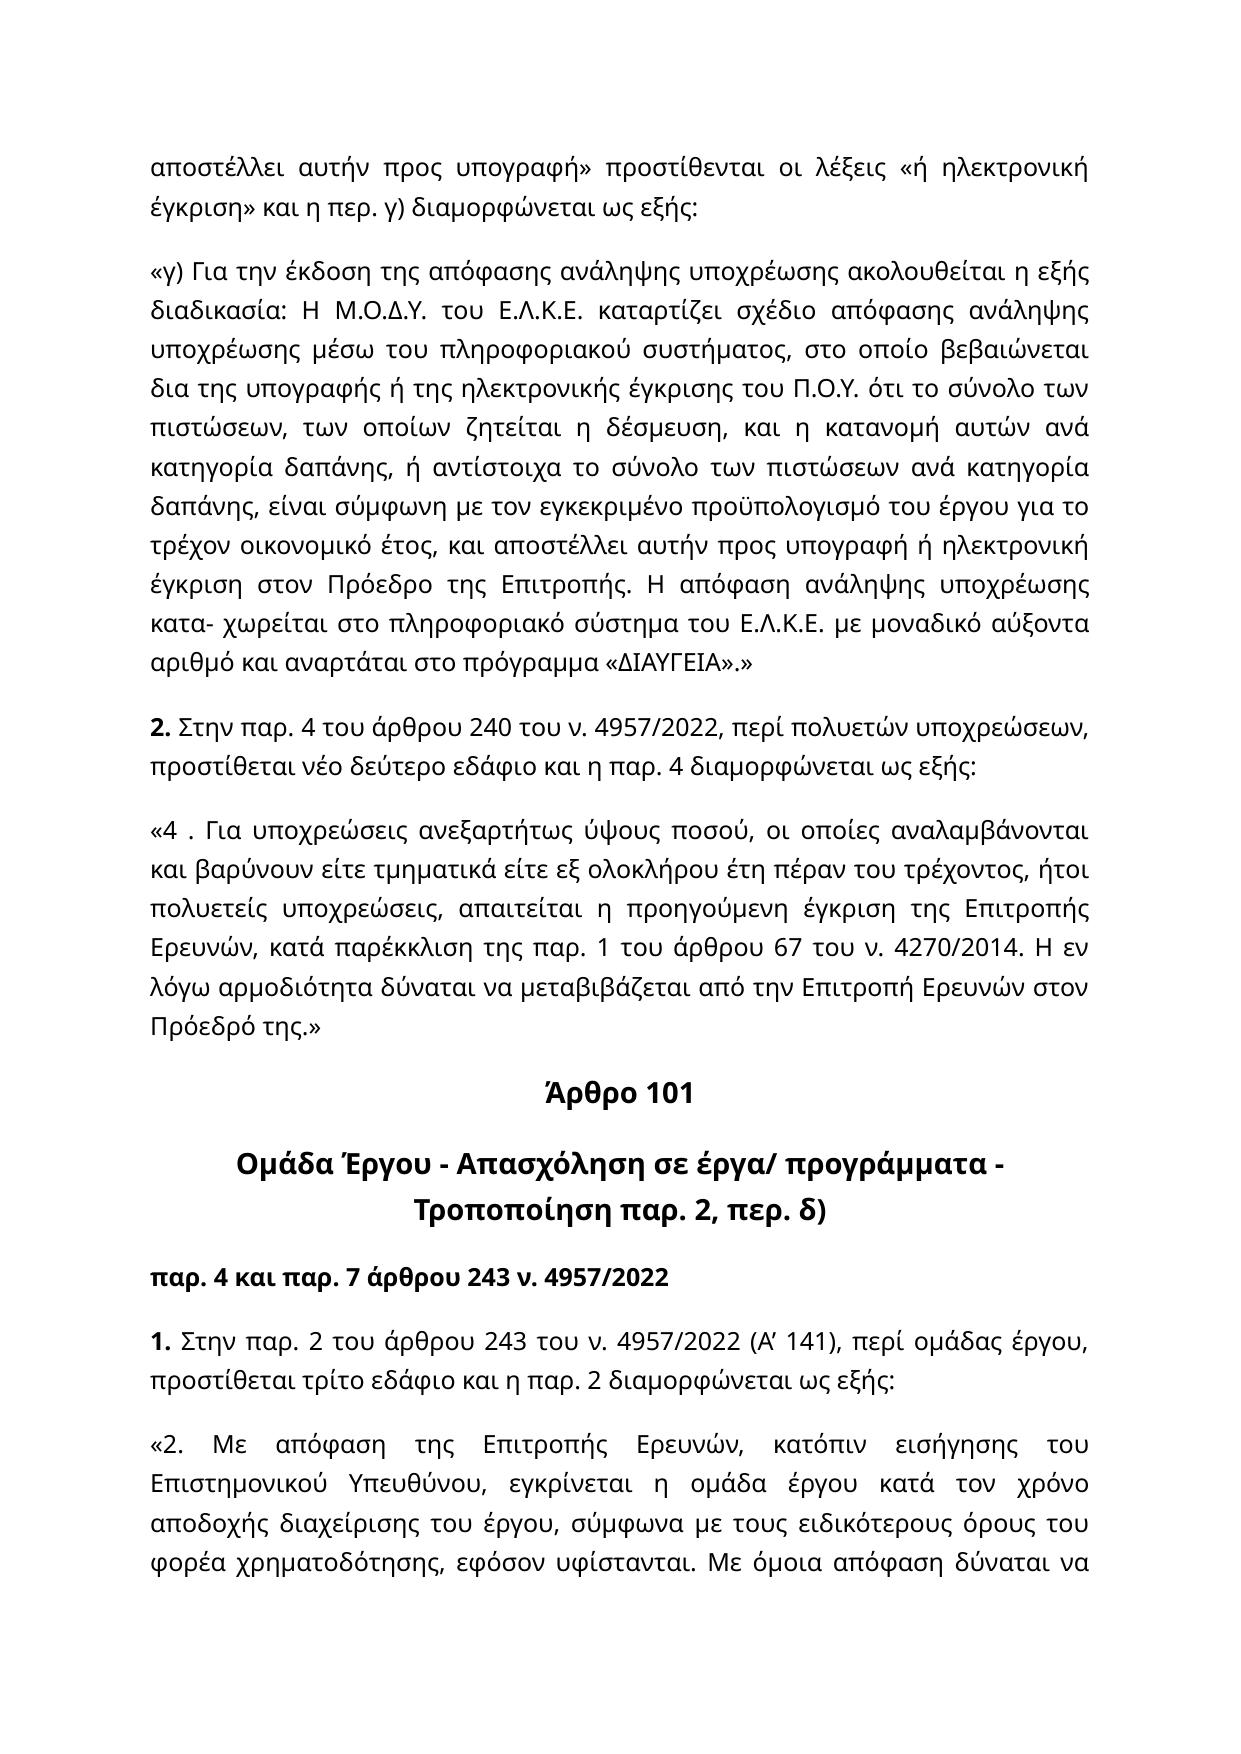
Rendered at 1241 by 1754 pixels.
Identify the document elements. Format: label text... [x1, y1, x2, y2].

text «γ) Για την έκδοση της απόφασης ανάληψης υποχρέωσης ακολουθείται η εξής διαδικασία: Η Μ.Ο.Δ.Υ. του Ε.Λ.Κ.Ε. καταρτίζει σχέδιο απόφασης ανάληψης υποχρέωσης μέσω του πληροφοριακού συστήματος, στο οποίο βεβαιώνεται δια της υπογραφής ή της ηλεκτρονικής έγκρισης του Π.Ο.Υ. ότι το σύνολο των πιστώσεων, των οποίων ζητείται η δέσμευση, και η κατανομή αυτών ανά κατηγορία δαπάνης, ή αντίστοιχα το σύνολο των πιστώσεων ανά κατηγορία δαπάνης, είναι σύμφωνη με τον εγκεκριμένο προϋπολογισμό του έργου για το τρέχον οικονομικό έτος, και αποστέλλει αυτήν προς υπογραφή ή ηλεκτρονική έγκριση στον Πρόεδρο της Επιτροπής. Η απόφαση ανάληψης υποχρέωσης κατα- χωρείται στο πληροφοριακό σύστημα του Ε.Λ.Κ.Ε. με μοναδικό αύξοντα αριθμό και αναρτάται στο πρόγραμμα «ΔΙΑΥΓΕΙΑ».» [150, 253, 1090, 679]
text «4 . Για υποχρεώσεις ανεξαρτήτως ύψους ποσού, οι οποίες αναλαμβάνονται και βαρύνουν είτε τμηματικά είτε εξ ολοκλήρου έτη πέραν του τρέχοντος, ήτοι πολυετείς υποχρεώσεις, απαιτείται η προηγούμενη έγκριση της Επιτροπής Ερευνών, κατά παρέκκλιση της παρ. 1 του άρθρου 67 του ν. 4270/2014. Η εν λόγω αρμοδιότητα δύναται να μεταβιβάζεται από την Επιτροπή Ερευνών στον Πρόεδρό της.» [150, 812, 1090, 1042]
text 1. Στην παρ. 2 του άρθρου 243 του ν. 4957/2022 (Α’ 141), περί ομάδας έργου, προστίθεται τρίτο εδάφιο και η παρ. 2 διαμορφώνεται ως εξής: [150, 1323, 1090, 1397]
text αποστέλλει αυτήν προς υπογραφή» προστίθενται οι λέξεις «ή ηλεκτρονική έγκριση» και η περ. γ) διαμορφώνεται ως εξής: [150, 150, 1090, 223]
text 2. Στην παρ. 4 του άρθρου 240 του ν. 4957/2022, περί πολυετών υποχρεώσεων, προστίθεται νέο δεύτερο εδάφιο και η παρ. 4 διαμορφώνεται ως εξής: [150, 709, 1090, 782]
subtitle Άρθρο 101 [150, 1072, 1090, 1112]
text «2. Με απόφαση της Επιτροπής Ερευνών, κατόπιν εισήγησης του Επιστημονικού Υπευθύνου, εγκρίνεται η ομάδα έργου κατά τον χρόνο αποδοχής διαχείρισης του έργου, σύμφωνα με τους ειδικότερους όρους του φορέα χρηματοδότησης, εφόσον υφίστανται. Με όμοια απόφαση δύναται να [150, 1427, 1090, 1578]
subtitle Ομάδα Έργου - Απασχόληση σε έργα/ προγράμματα - Τροποποίηση παρ. 2, περ. δ) [150, 1143, 1090, 1228]
text παρ. 4 και παρ. 7 άρθρου 243 ν. 4957/2022 [150, 1259, 1090, 1293]
